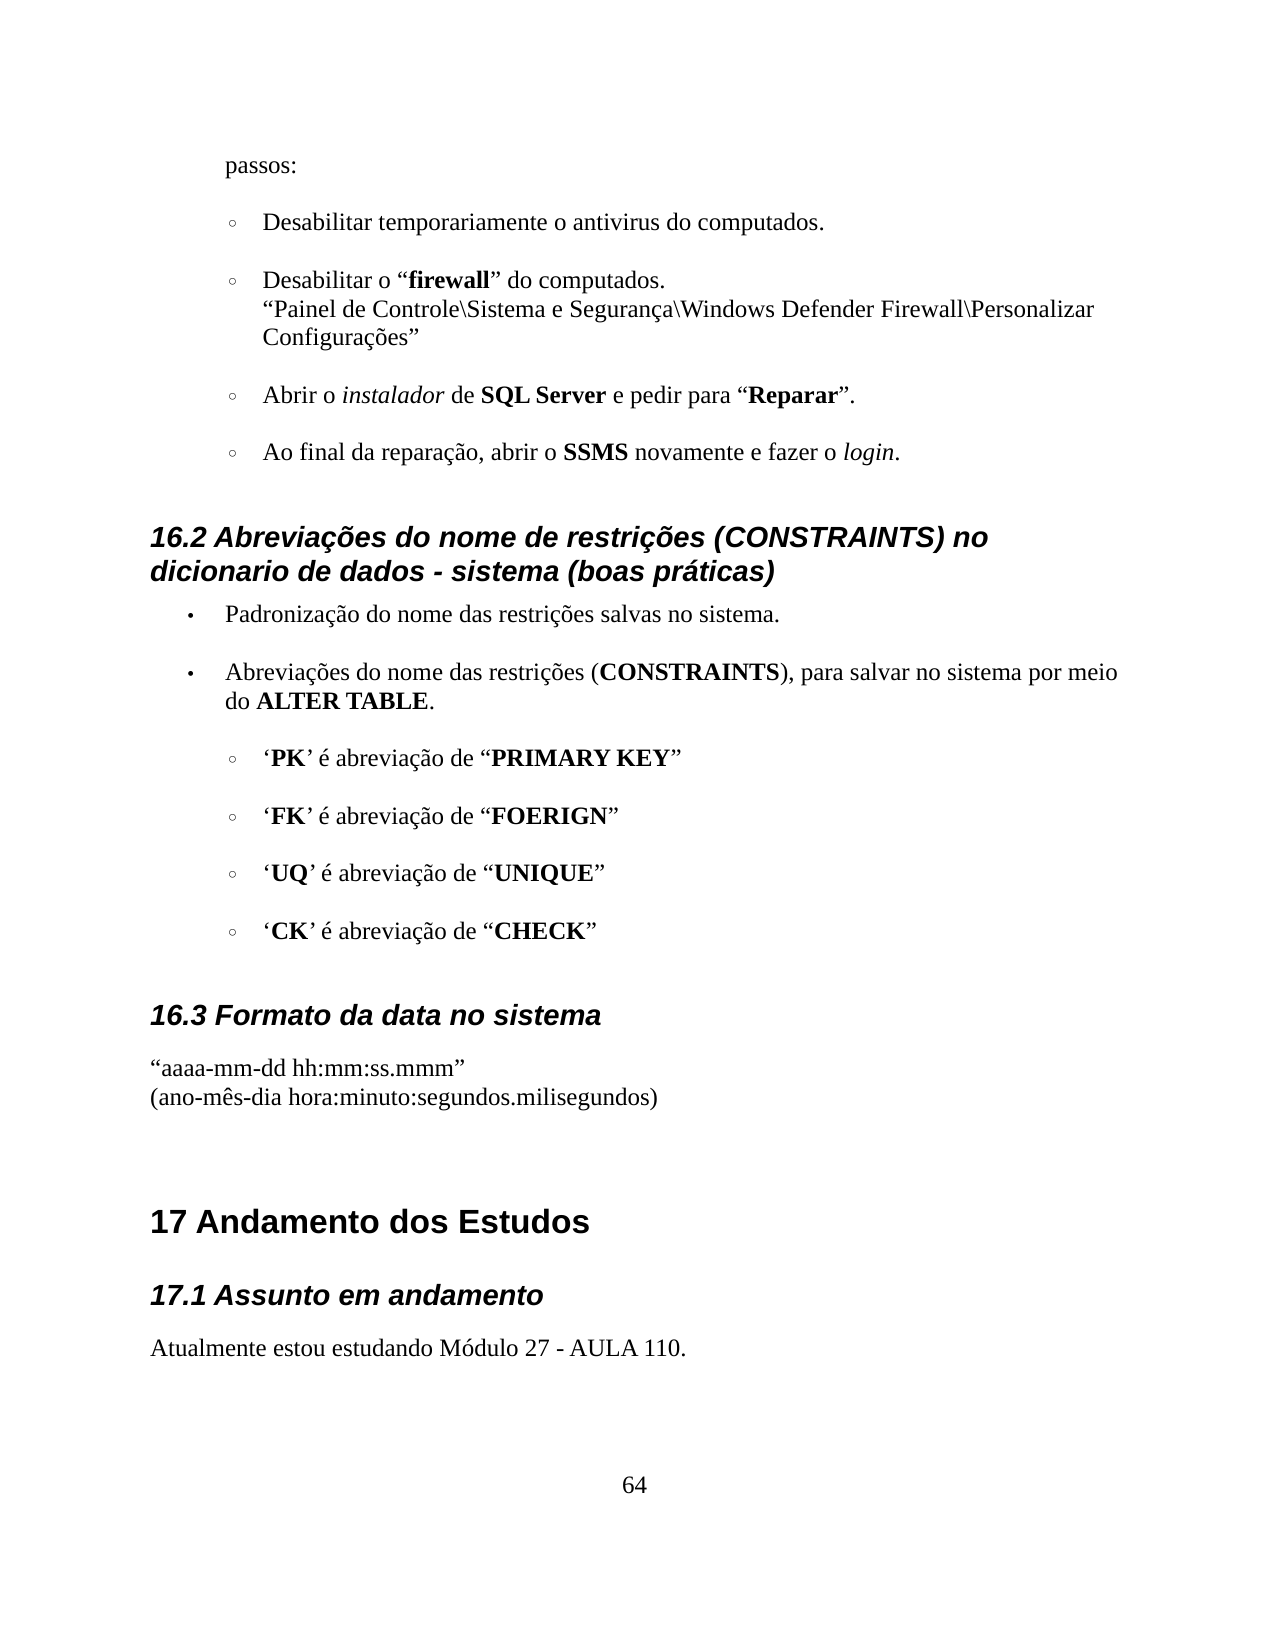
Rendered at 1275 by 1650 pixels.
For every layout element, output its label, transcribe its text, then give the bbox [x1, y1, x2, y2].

list Desabilitar o “firewall” do computados. “Painel de Controle\Sistema e Segurança\Windows Defender Firewall\Personalizar Configurações” [225, 265, 1125, 380]
list ‘UQ’ é abreviação de “UNIQUE” [225, 858, 1125, 916]
subtitle 16.2 Abreviações do nome de restrições (CONSTRAINTS) no dicionario de dados - sistema (boas práticas) [150, 520, 1125, 587]
list Abrir o instalador de SQL Server e pedir para “Reparar”. [225, 380, 1125, 437]
list passos: [187, 150, 1125, 207]
text Atualmente estou estudando Módulo 27 - AULA 110. [150, 1333, 1125, 1391]
list ‘FK’ é abreviação de “FOERIGN” [225, 801, 1125, 858]
subtitle 16.3 Formato da data no sistema [150, 998, 1125, 1032]
list ‘PK’ é abreviação de “PRIMARY KEY” [225, 743, 1125, 801]
list Padronização do nome das restrições salvas no sistema. [187, 599, 1125, 657]
text “aaaa-mm-dd hh:mm:ss.mmm” (ano-mês-dia hora:minuto:segundos.milisegundos) [150, 1053, 1125, 1139]
subtitle 17 Andamento dos Estudos [150, 1202, 1125, 1241]
list Desabilitar temporariamente o antivirus do computados. [225, 207, 1125, 265]
list ‘CK’ é abreviação de “CHECK” [225, 916, 1125, 973]
subtitle 17.1 Assunto em andamento [150, 1278, 1125, 1312]
list Ao final da reparação, abrir o SSMS novamente e fazer o login. [225, 437, 1125, 495]
list Abreviações do nome das restrições (CONSTRAINTS), para salvar no sistema por meio do ALTER TABLE. [187, 657, 1125, 743]
